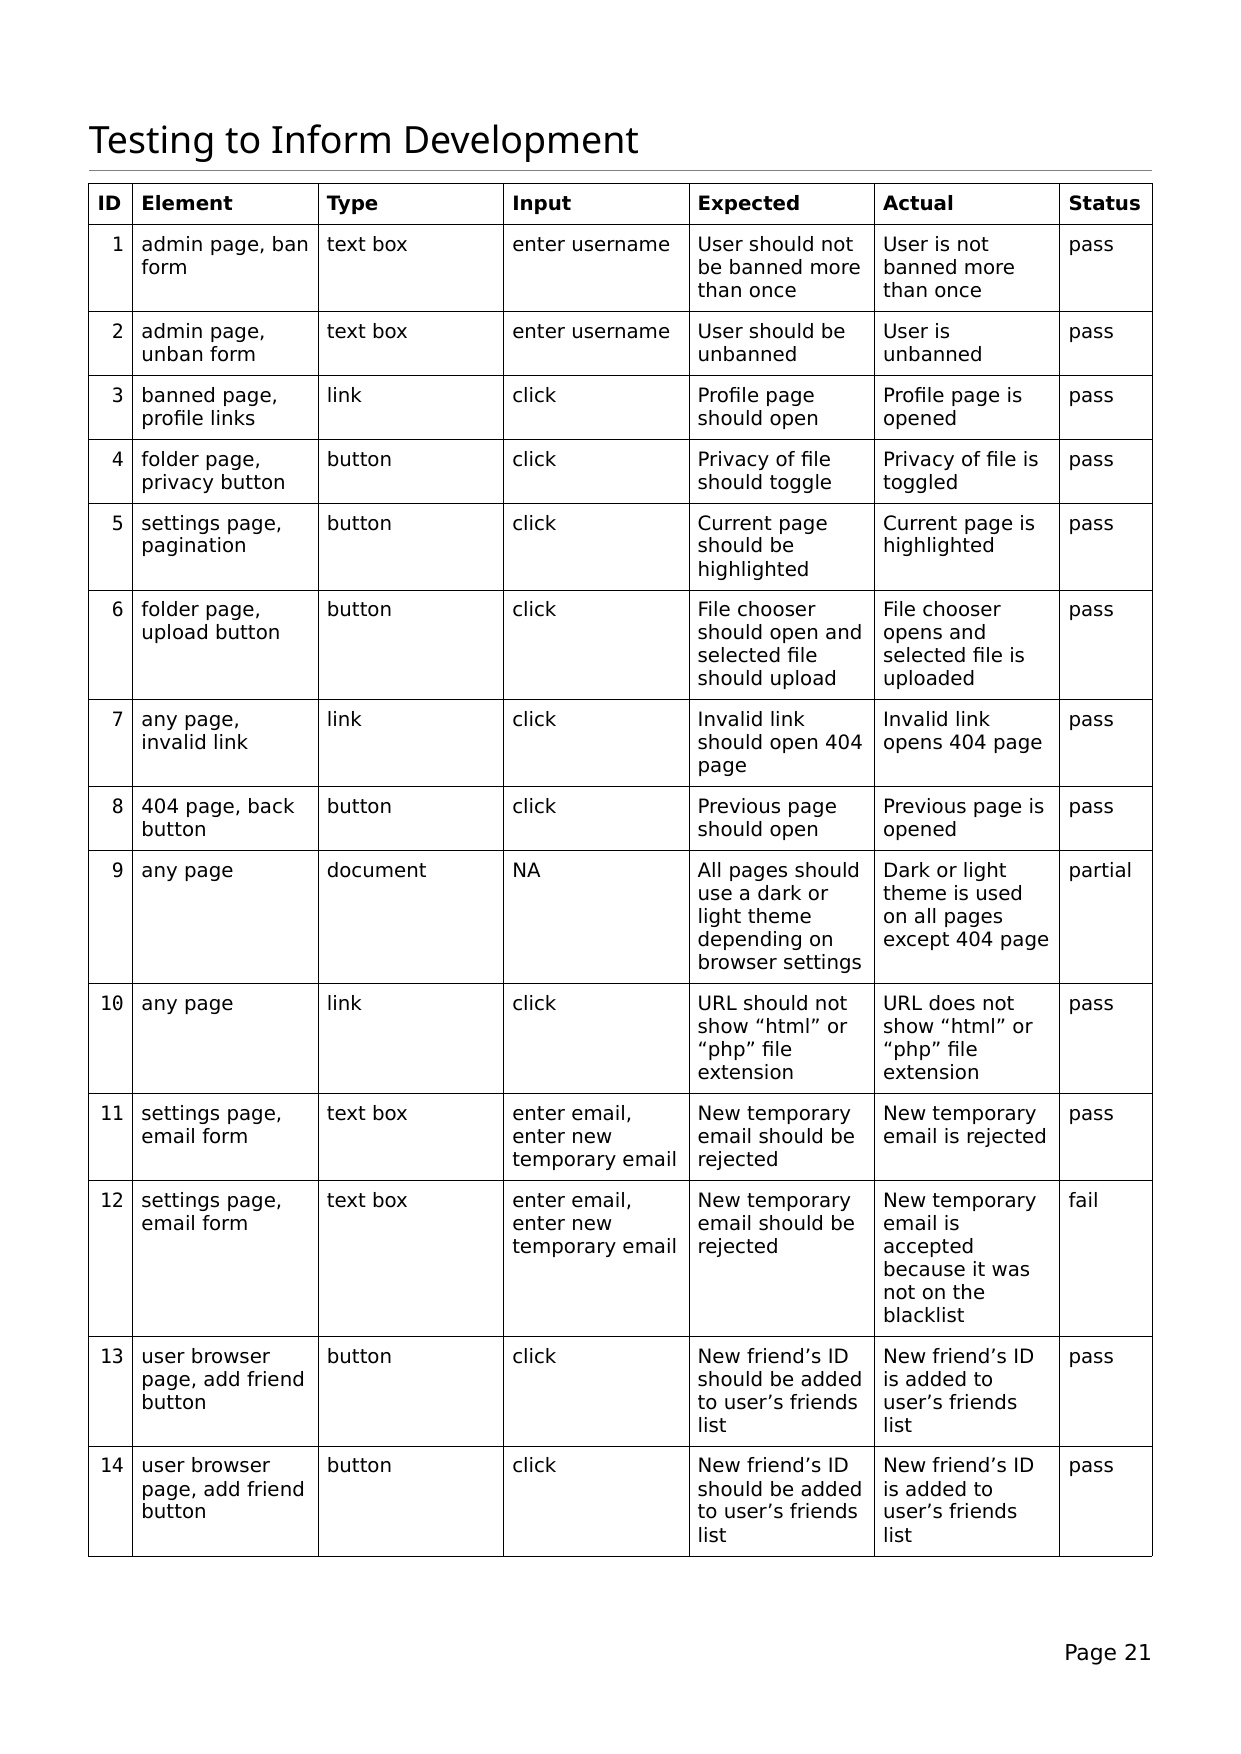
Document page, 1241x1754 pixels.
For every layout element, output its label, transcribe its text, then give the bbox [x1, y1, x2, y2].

table_cell pass [1060, 312, 1152, 375]
table_cell 5 [89, 504, 132, 589]
table_cell button [319, 1447, 503, 1556]
table_cell pass [1060, 1447, 1152, 1556]
table_cell user browser page, add friend button [133, 1337, 318, 1446]
table_cell admin page, unban form [133, 312, 318, 375]
table_cell click [504, 1447, 689, 1556]
table_cell Invalid link opens 404 page [875, 700, 1059, 786]
table_cell 10 [89, 984, 132, 1093]
table_cell text box [319, 312, 503, 375]
table_cell button [319, 440, 503, 503]
table_cell click [504, 700, 689, 786]
table_header Input [504, 184, 689, 224]
table_cell text box [319, 1094, 503, 1180]
table_cell Invalid link should open 404 page [690, 700, 874, 786]
table_cell 6 [89, 591, 132, 699]
table_cell File chooser should open and selected file should upload [690, 591, 874, 699]
table_cell 1 [89, 225, 132, 311]
table_cell pass [1060, 440, 1152, 503]
table_cell pass [1060, 700, 1152, 786]
subtitle Testing to Inform Development [88, 113, 1152, 171]
table_cell 13 [89, 1337, 132, 1446]
table_cell admin page, ban form [133, 225, 318, 311]
table_cell settings page, email form [133, 1094, 318, 1180]
table_cell partial [1060, 851, 1152, 983]
table_cell 7 [89, 700, 132, 786]
table_cell any page [133, 851, 318, 983]
table_cell User is not banned more than once [875, 225, 1059, 311]
table_cell click [504, 440, 689, 503]
table_cell folder page, privacy button [133, 440, 318, 503]
table_cell Previous page should open [690, 787, 874, 850]
table_cell User should not be banned more than once [690, 225, 874, 311]
table_header Type [319, 184, 503, 224]
table_cell New temporary email is accepted because it was not on the blacklist [875, 1181, 1059, 1336]
table_cell Dark or light theme is used on all pages except 404 page [875, 851, 1059, 983]
table_cell click [504, 1337, 689, 1446]
table_header ID [89, 184, 132, 224]
table_cell link [319, 376, 503, 439]
table_cell text box [319, 1181, 503, 1336]
table_cell User should be unbanned [690, 312, 874, 375]
table_cell All pages should use a dark or light theme depending on browser settings [690, 851, 874, 983]
table_cell New friend’s ID is added to user’s friends list [875, 1447, 1059, 1556]
table_cell File chooser opens and selected file is uploaded [875, 591, 1059, 699]
table_cell 8 [89, 787, 132, 850]
table_cell NA [504, 851, 689, 983]
table_cell settings page, email form [133, 1181, 318, 1336]
table_cell Current page is highlighted [875, 504, 1059, 589]
table_cell Privacy of file should toggle [690, 440, 874, 503]
table_cell New temporary email should be rejected [690, 1181, 874, 1336]
table_cell 4 [89, 440, 132, 503]
table_cell document [319, 851, 503, 983]
table_cell click [504, 591, 689, 699]
table_cell Current page should be highlighted [690, 504, 874, 589]
table_header Status [1060, 184, 1152, 224]
table_cell 14 [89, 1447, 132, 1556]
table_cell pass [1060, 1337, 1152, 1446]
table_cell enter email, enter new temporary email [504, 1094, 689, 1180]
table_cell Profile page is opened [875, 376, 1059, 439]
table_cell folder page, upload button [133, 591, 318, 699]
table_cell pass [1060, 376, 1152, 439]
table_cell 3 [89, 376, 132, 439]
table_cell Privacy of file is toggled [875, 440, 1059, 503]
table_cell pass [1060, 504, 1152, 589]
table_cell button [319, 591, 503, 699]
table_cell pass [1060, 787, 1152, 850]
table_cell New friend’s ID is added to user’s friends list [875, 1337, 1059, 1446]
table_cell 9 [89, 851, 132, 983]
table_cell New friend’s ID should be added to user’s friends list [690, 1447, 874, 1556]
table_cell New temporary email should be rejected [690, 1094, 874, 1180]
table_cell 2 [89, 312, 132, 375]
table_cell enter username [504, 312, 689, 375]
table_cell pass [1060, 225, 1152, 311]
table_cell banned page, profile links [133, 376, 318, 439]
table_cell any page [133, 984, 318, 1093]
table_cell pass [1060, 1094, 1152, 1180]
table_cell New friend’s ID should be added to user’s friends list [690, 1337, 874, 1446]
table_cell button [319, 504, 503, 589]
table_cell URL does not show “html” or “php” file extension [875, 984, 1059, 1093]
table_header Element [133, 184, 318, 224]
table_cell 12 [89, 1181, 132, 1336]
table_header Expected [690, 184, 874, 224]
table_cell any page, invalid link [133, 700, 318, 786]
table_cell click [504, 504, 689, 589]
table_cell click [504, 984, 689, 1093]
table_cell 11 [89, 1094, 132, 1180]
table_cell New temporary email is rejected [875, 1094, 1059, 1180]
table_cell click [504, 787, 689, 850]
table_cell link [319, 700, 503, 786]
table_cell fail [1060, 1181, 1152, 1336]
table_cell click [504, 376, 689, 439]
table_cell button [319, 1337, 503, 1446]
table_cell text box [319, 225, 503, 311]
table_cell User is unbanned [875, 312, 1059, 375]
table_cell user browser page, add friend button [133, 1447, 318, 1556]
table_cell settings page, pagination [133, 504, 318, 589]
table_cell pass [1060, 984, 1152, 1093]
table_cell Previous page is opened [875, 787, 1059, 850]
table_header Actual [875, 184, 1059, 224]
table_cell enter email, enter new temporary email [504, 1181, 689, 1336]
table_cell link [319, 984, 503, 1093]
table_cell Profile page should open [690, 376, 874, 439]
table_cell enter username [504, 225, 689, 311]
table_cell button [319, 787, 503, 850]
table_cell pass [1060, 591, 1152, 699]
table_cell 404 page, back button [133, 787, 318, 850]
table_cell URL should not show “html” or “php” file extension [690, 984, 874, 1093]
